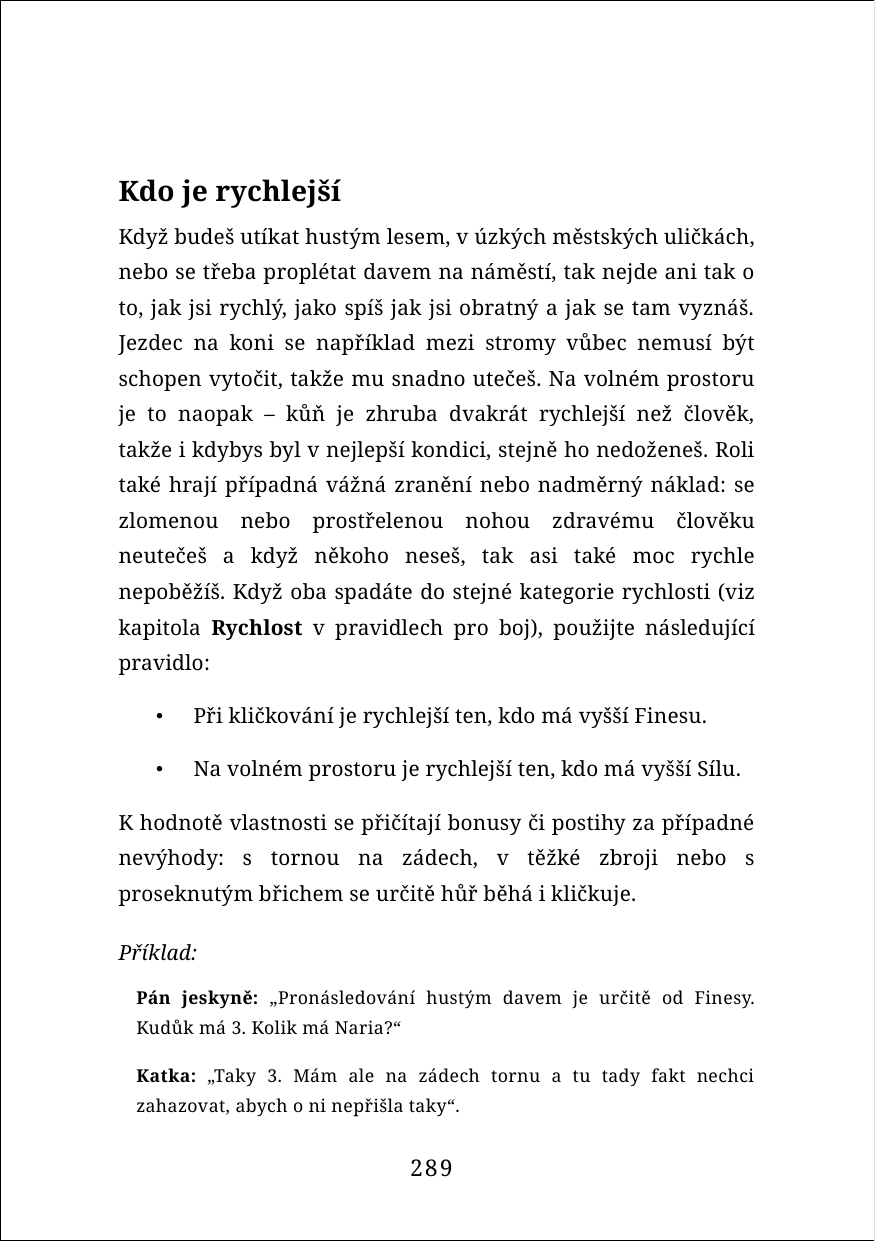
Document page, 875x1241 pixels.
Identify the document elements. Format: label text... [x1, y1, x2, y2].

subtitle Kdo je rychlejší [118, 172, 756, 210]
list Na volném prostoru je rychlejší ten, kdo má vyšší Sílu. [156, 754, 756, 783]
list Při kličkování je rychlejší ten, kdo má vyšší Finesu. [156, 701, 756, 730]
text Katka: „Taky 3. Mám ale na zádech tornu a tu tady fakt nechci zahazovat, abych o ni nepřišla taky“. [136, 1063, 756, 1118]
text Pán jeskyně: „Pronásledování hustým davem je určitě od Finesy. Kudůk má 3. Kolik má Naria?“ [136, 985, 756, 1040]
text K hodnotě vlastnosti se přičítají bonusy či postihy za případné nevýhody: s tornou na zádech, v těžké zbroji nebo s proseknutým břichem se určitě hůř běhá i kličkuje. [118, 808, 756, 907]
text Když budeš utíkat hustým lesem, v úzkých městských uličkách, nebo se třeba proplétat davem na náměstí, tak nejde ani tak o to, jak jsi rychlý, jako spíš jak jsi obratný a jak se tam vyznáš. Jezdec na koni se například mezi stromy vůbec nemusí být schopen vytočit, takže mu snadno utečeš. Na volném prostoru je to naopak – kůň je zhruba dvakrát rychlejší než člověk, takže i kdybys byl v nejlepší kondici, stejně ho nedoženeš. Roli také hrají případná vážná zranění nebo nadměrný náklad: se zlomenou nebo prostřelenou nohou zdravému člověku neutečeš a když někoho neseš, tak asi také moc rychle nepoběžíš. Když oba spadáte do stejné kategorie rychlosti (viz kapitola Rychlost v pravidlech pro boj), použijte následující pravidlo: [118, 222, 756, 677]
text Příklad: [118, 938, 756, 966]
